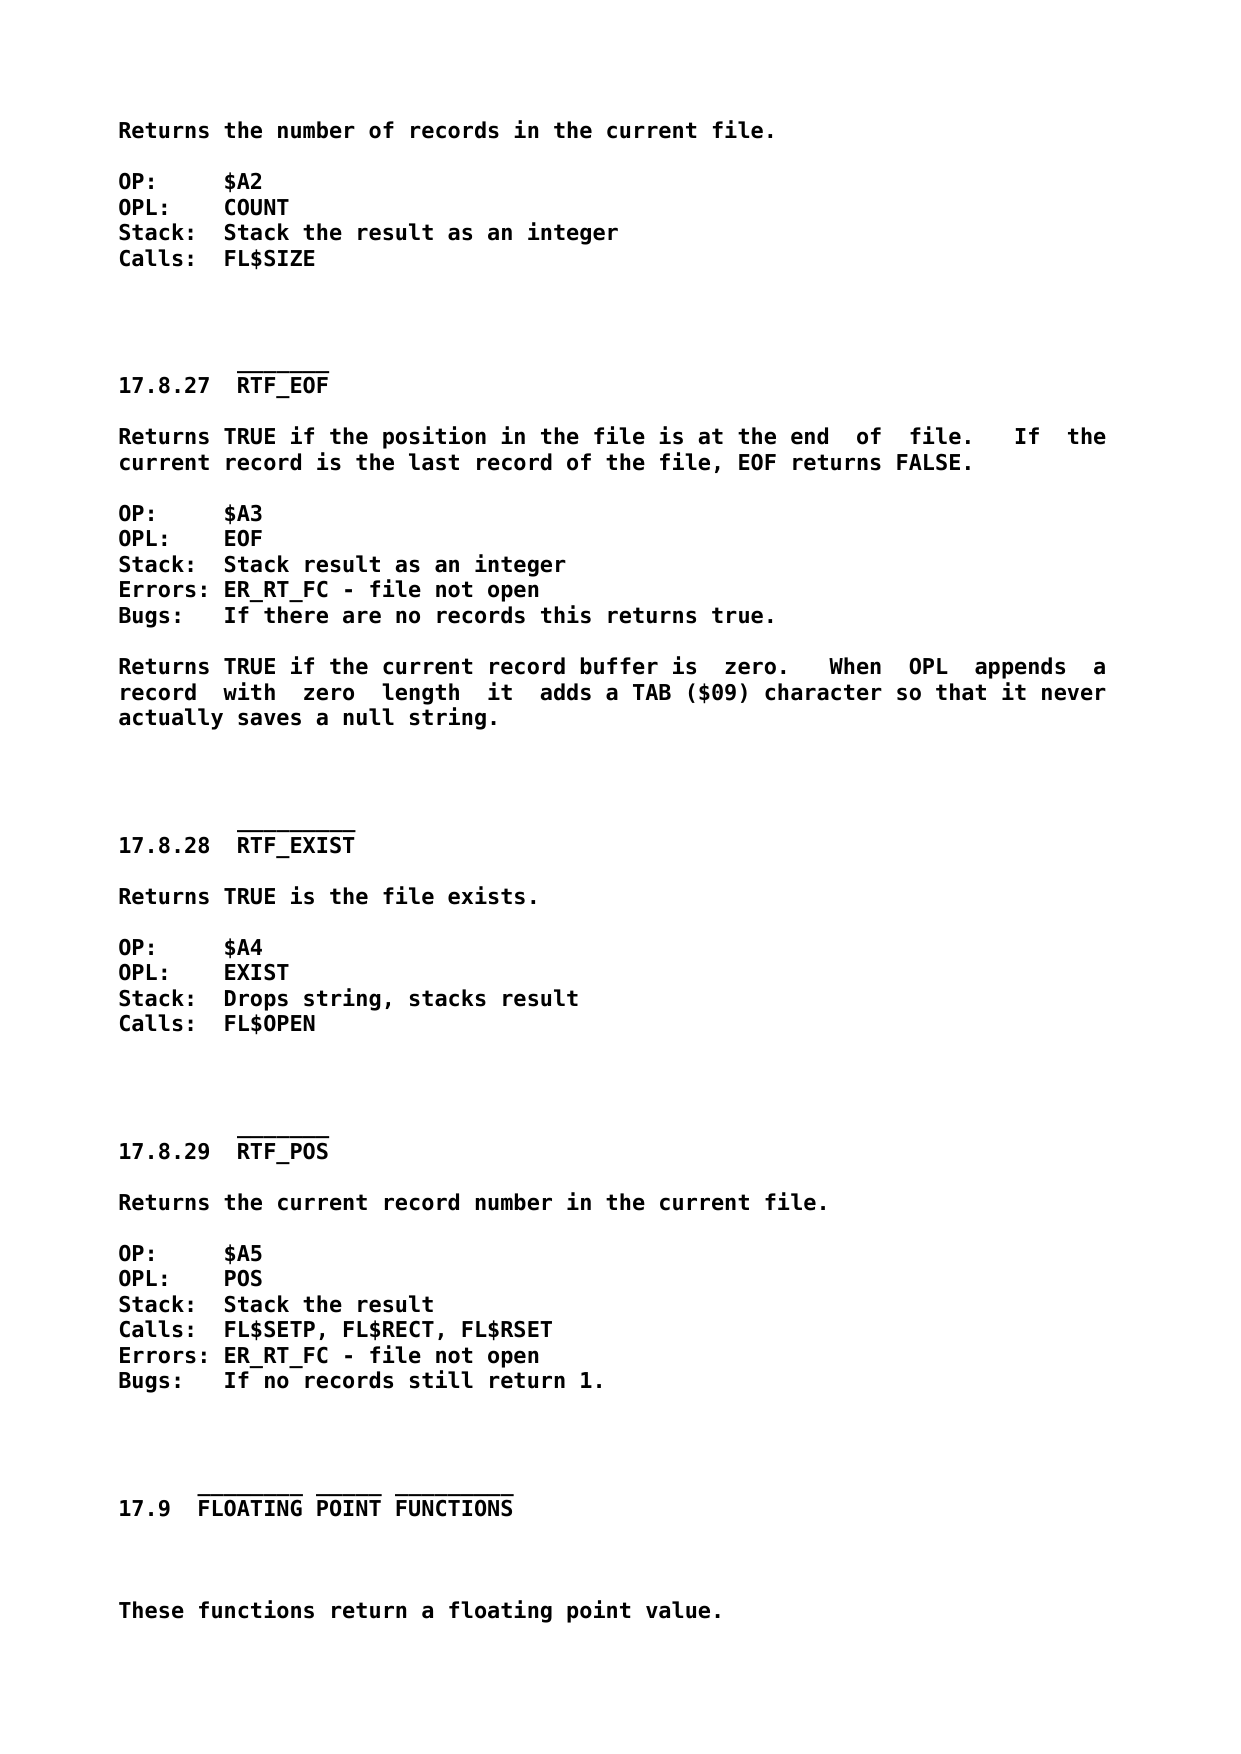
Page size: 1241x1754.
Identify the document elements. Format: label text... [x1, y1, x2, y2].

text Stack: Drops string, stacks result [118, 986, 1122, 1011]
text 17.8.28 RTF_EXIST [118, 833, 1122, 858]
text OPL: EOF [118, 526, 1122, 552]
text OP: $A3 [118, 501, 1122, 526]
text _______ [118, 1113, 1122, 1139]
text _________ [118, 807, 1122, 833]
text record with zero length it adds a TAB ($09) character so that it never [118, 679, 1122, 705]
text Stack: Stack the result as an integer [118, 220, 1122, 246]
text Bugs: If no records still return 1. [118, 1369, 1122, 1394]
text Stack: Stack the result [118, 1292, 1122, 1318]
text Calls: FL$SETP, FL$RECT, FL$RSET [118, 1318, 1122, 1343]
text OP: $A2 [118, 169, 1122, 195]
text Returns the current record number in the current file. [118, 1190, 1122, 1216]
text _______ [118, 348, 1122, 373]
text Returns TRUE if the position in the file is at the end of file. If the [118, 424, 1122, 450]
text OPL: EXIST [118, 960, 1122, 986]
text Stack: Stack result as an integer [118, 552, 1122, 577]
text current record is the last record of the file, EOF returns FALSE. [118, 450, 1122, 475]
text Returns the number of records in the current file. [118, 118, 1122, 144]
text Bugs: If there are no records this returns true. [118, 603, 1122, 628]
text OPL: COUNT [118, 195, 1122, 220]
text OP: $A5 [118, 1241, 1122, 1267]
text Calls: FL$SIZE [118, 246, 1122, 271]
text Returns TRUE if the current record buffer is zero. When OPL appends a [118, 654, 1122, 679]
text Calls: FL$OPEN [118, 1011, 1122, 1037]
text 17.9 FLOATING POINT FUNCTIONS [118, 1496, 1122, 1522]
text Returns TRUE is the file exists. [118, 884, 1122, 909]
text 17.8.27 RTF_EOF [118, 373, 1122, 399]
text OPL: POS [118, 1267, 1122, 1292]
text ________ _____ _________ [118, 1471, 1122, 1496]
text Errors: ER_RT_FC - file not open [118, 1343, 1122, 1369]
text actually saves a null string. [118, 705, 1122, 731]
text Errors: ER_RT_FC - file not open [118, 577, 1122, 603]
text 17.8.29 RTF_POS [118, 1139, 1122, 1164]
text OP: $A4 [118, 935, 1122, 960]
text These functions return a floating point value. [118, 1598, 1122, 1624]
